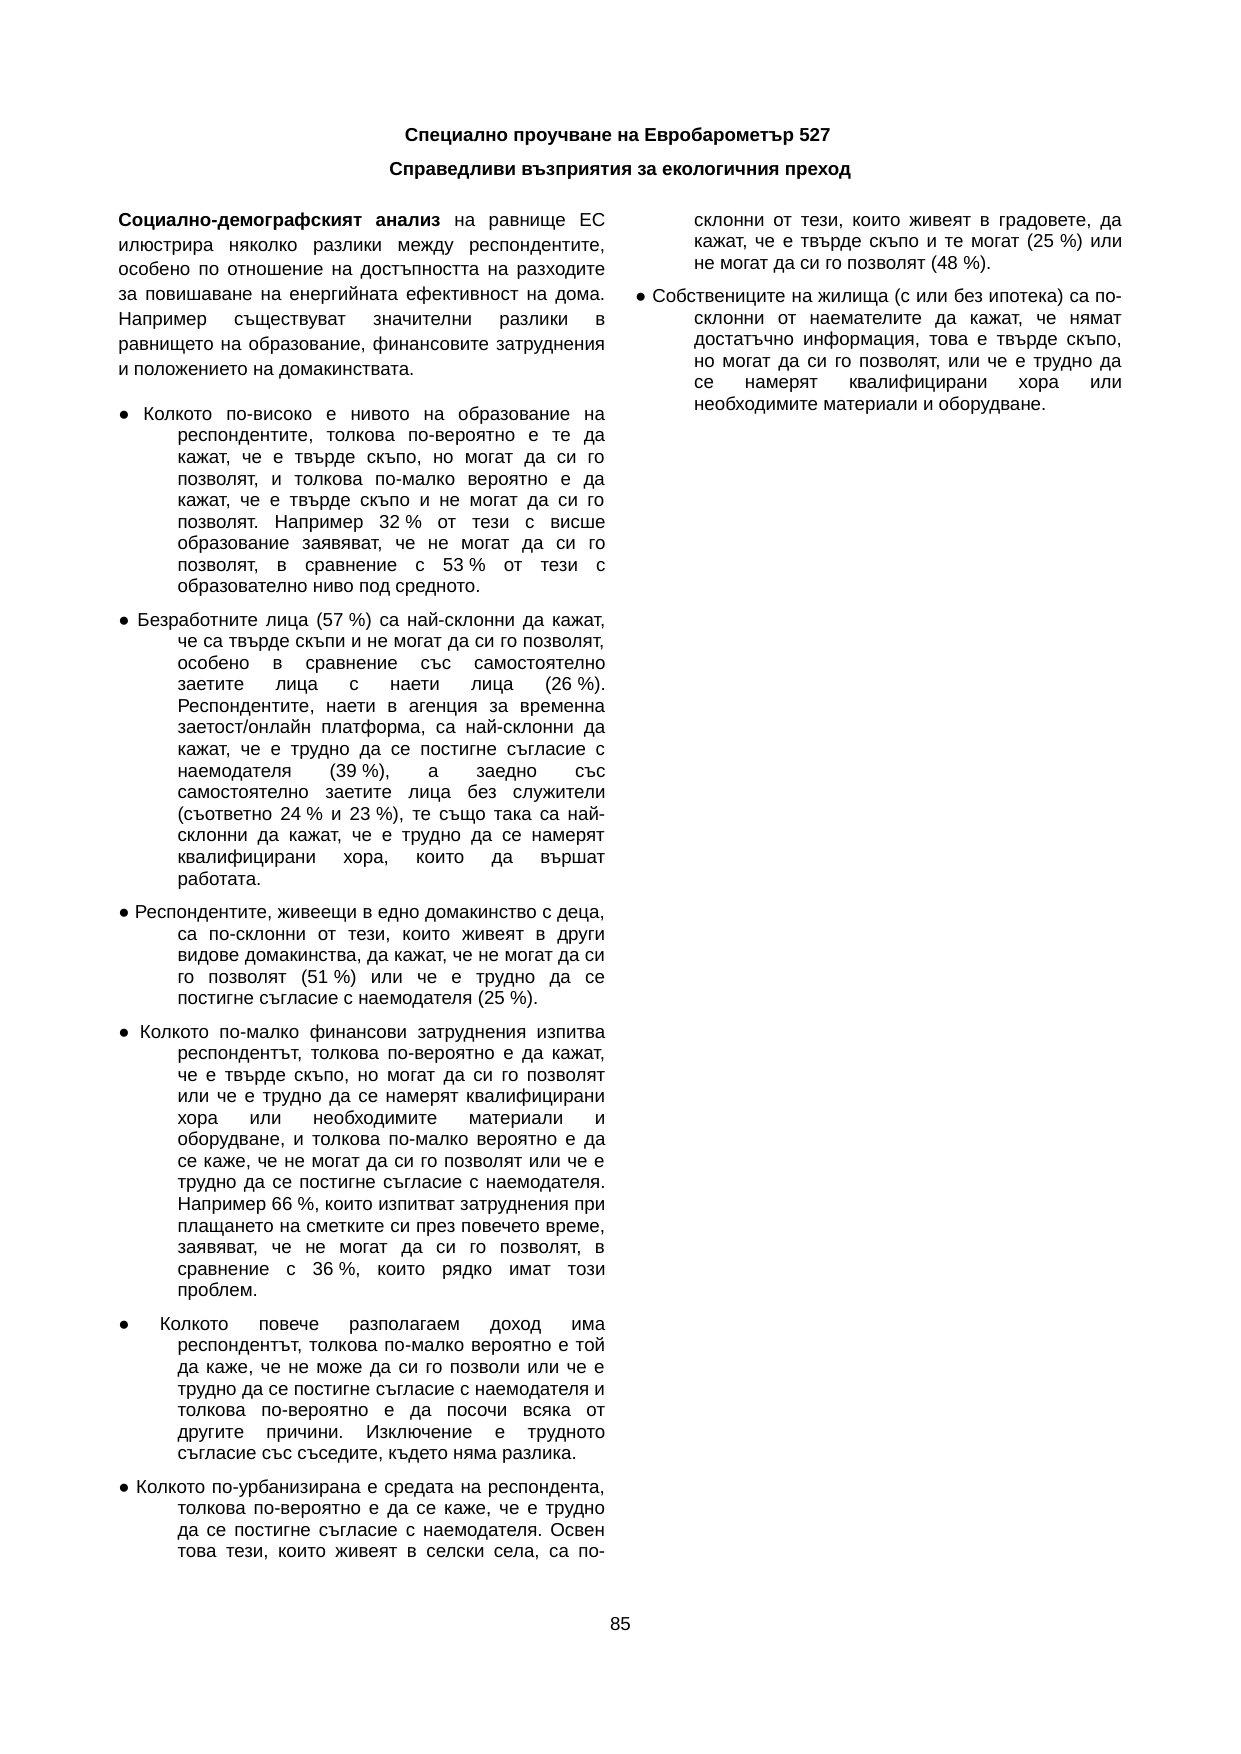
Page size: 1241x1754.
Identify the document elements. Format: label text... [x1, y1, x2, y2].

text Социално-демографският анализ на равнище ЕС илюстрира няколко разлики между респондентите, особено по отношение на достъпността на разходите за повишаване на енергийната ефективност на дома. Например съществуват значителни разлики в равнището на образование, финансовите затруднения и положението на домакинствата. [118, 208, 605, 379]
text ● Собствениците на жилища (с или без ипотека) са по-склонни от наемателите да кажат, че нямат достатъчно информация, това е твърде скъпо, но могат да си го позволят, или че е трудно да се намерят квалифицирани хора или необходимите материали и оборудване. [635, 285, 1122, 414]
text ● Колкото по-малко финансови затруднения изпитва респондентът, толкова по-вероятно е да кажат, че е твърде скъпо, но могат да си го позволят или че е трудно да се намерят квалифицирани хора или необходимите материали и оборудване, и толкова по-малко вероятно е да се каже, че не могат да си го позволят или че е трудно да се постигне съгласие с наемодателя. Например 66 %, които изпитват затруднения при плащането на сметките си през повечето време, заявяват, че не могат да си го позволят, в сравнение с 36 %, които рядко имат този проблем. [118, 1020, 605, 1301]
text ● Колкото по-урбанизирана е средата на респондента, толкова по-вероятно е да се каже, че е трудно да се постигне съгласие с наемодателя. Освен това тези, които живеят в селски села, са по- [118, 1475, 605, 1562]
text ● Безработните лица (57 %) са най-склонни да кажат, че са твърде скъпи и не могат да си го позволят, особено в сравнение със самостоятелно заетите лица с наети лица (26 %). Респондентите, наети в агенция за временна заетост/онлайн платформа, са най-склонни да кажат, че е трудно да се постигне съгласие с наемодателя (39 %), а заедно със самостоятелно заетите лица без служители (съответно 24 % и 23 %), те също така са най-склонни да кажат, че е трудно да се намерят квалифицирани хора, които да вършат работата. [118, 608, 605, 889]
text ● Колкото повече разполагаем доход има респондентът, толкова по-малко вероятно е той да каже, че не може да си го позволи или че е трудно да се постигне съгласие с наемодателя и толкова по-вероятно е да посочи всяка от другите причини. Изключение е трудното съгласие със съседите, където няма разлика. [118, 1313, 605, 1463]
text ● Респондентите, живеещи в едно домакинство с деца, са по-склонни от тези, които живеят в други видове домакинства, да кажат, че не могат да си го позволят (51 %) или че е трудно да се постигне съгласие с наемодателя (25 %). [118, 901, 605, 1008]
text ● Колкото по-високо е нивото на образование на респондентите, толкова по-вероятно е те да кажат, че е твърде скъпо, но могат да си го позволят, и толкова по-малко вероятно е да кажат, че е твърде скъпо и не могат да си го позволят. Например 32 % от тези с висше образование заявяват, че не могат да си го позволят, в сравнение с 53 % от тези с образователно ниво под средното. [118, 403, 605, 597]
text склонни от тези, които живеят в градовете, да кажат, че е твърде скъпо и те могат (25 %) или не могат да си го позволят (48 %). [635, 208, 1122, 273]
